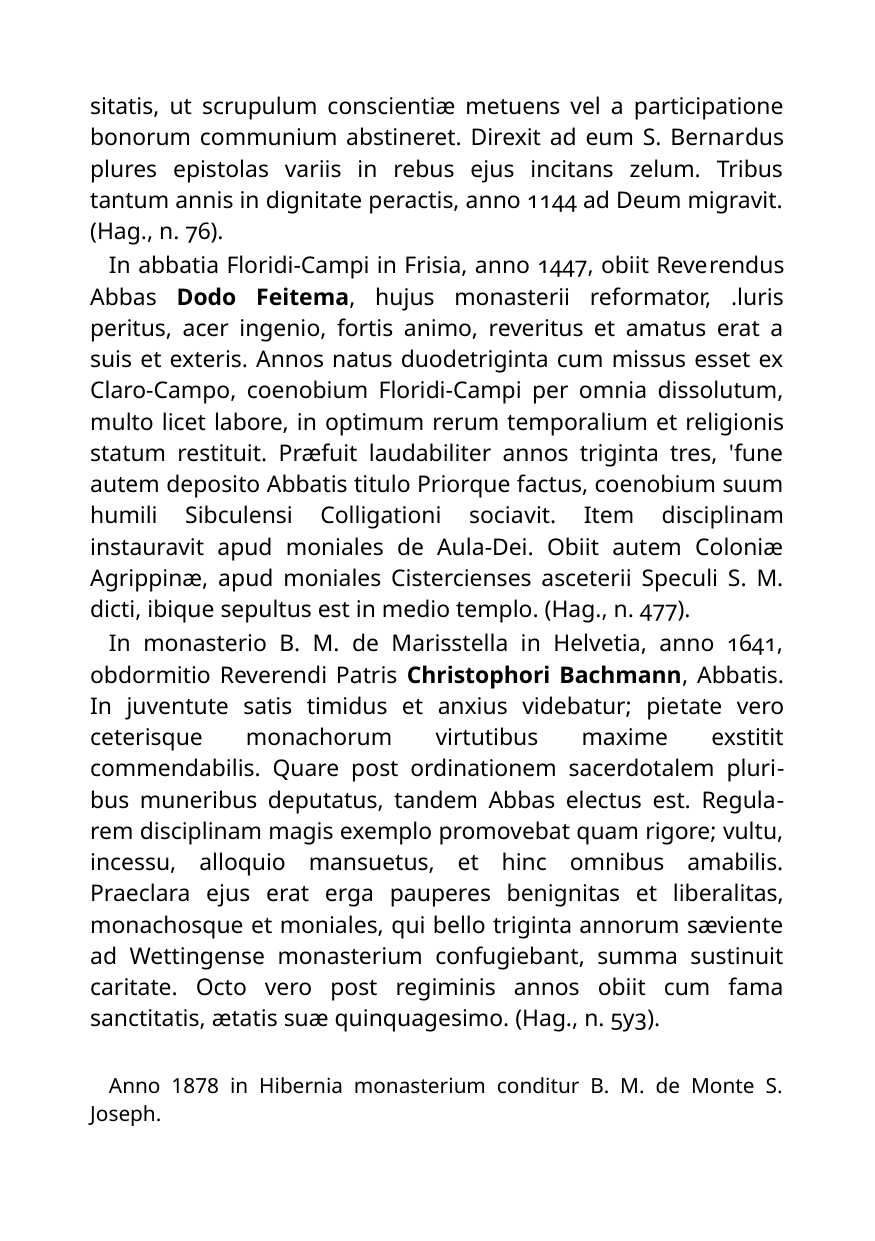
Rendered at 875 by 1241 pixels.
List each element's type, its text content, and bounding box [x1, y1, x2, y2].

text In monasterio B. M. de Marisstella in Helvetia, anno 1641, obdormitio Reverendi Patris Christophori Bachmann, Abbatis. In juventute satis timidus et anxius videbatur; pie­tate vero ceterisque monachorum virtutibus maxime exstitit commendabilis. Quare post ordinationem sacerdotalem pluri­bus muneribus deputatus, tandem Abbas electus est. Regula­rem disciplinam magis exemplo promovebat quam rigore; vultu, incessu, alloquio mansuetus, et hinc omnibus amabilis. Praeclara ejus erat erga pauperes benignitas et liberalitas, monachosque et moniales, qui bello triginta annorum sæviente ad Wettingense monasterium confugiebant, summa sustinuit caritate. Octo vero post regiminis annos obiit cum fama sanctitatis, ætatis suæ quinquagesimo. (Hag., n. 5y3). [90, 627, 784, 1033]
text sitatis, ut scrupulum conscientiæ metuens vel a participatione bonorum communium abstineret. Direxit ad eum S. Bernar­dus plures epistolas variis in rebus ejus incitans zelum. Tribus tantum annis in dignitate peractis, anno 1144 ad Deum migravit. (Hag., n. 76). [90, 90, 784, 246]
text Anno 1878 in Hibernia monasterium conditur B. M. de Monte S. Joseph. [90, 1071, 784, 1128]
text In abbatia Floridi-Campi in Frisia, anno 1447, obiit Reve­rendus Abbas Dodo Feitema, hujus monasterii reformator, .luris peritus, acer ingenio, fortis animo, reveritus et amatus erat a suis et exteris. Annos natus duodetriginta cum missus esset ex Claro-Campo, coenobium Floridi-Campi per omnia dissolutum, multo licet labore, in optimum rerum tempora­lium et religionis statum restituit. Præfuit laudabiliter annos triginta tres, 'fune autem deposito Abbatis titulo Priorque factus, coenobium suum humili Sibculensi Colligationi socia­vit. Item disciplinam instauravit apud moniales de Aula-Dei. Obiit autem Coloniæ Agrippinæ, apud moniales Cistercienses asceterii Speculi S. M. dicti, ibique sepultus est in medio templo. (Hag., n. 477). [90, 249, 784, 624]
